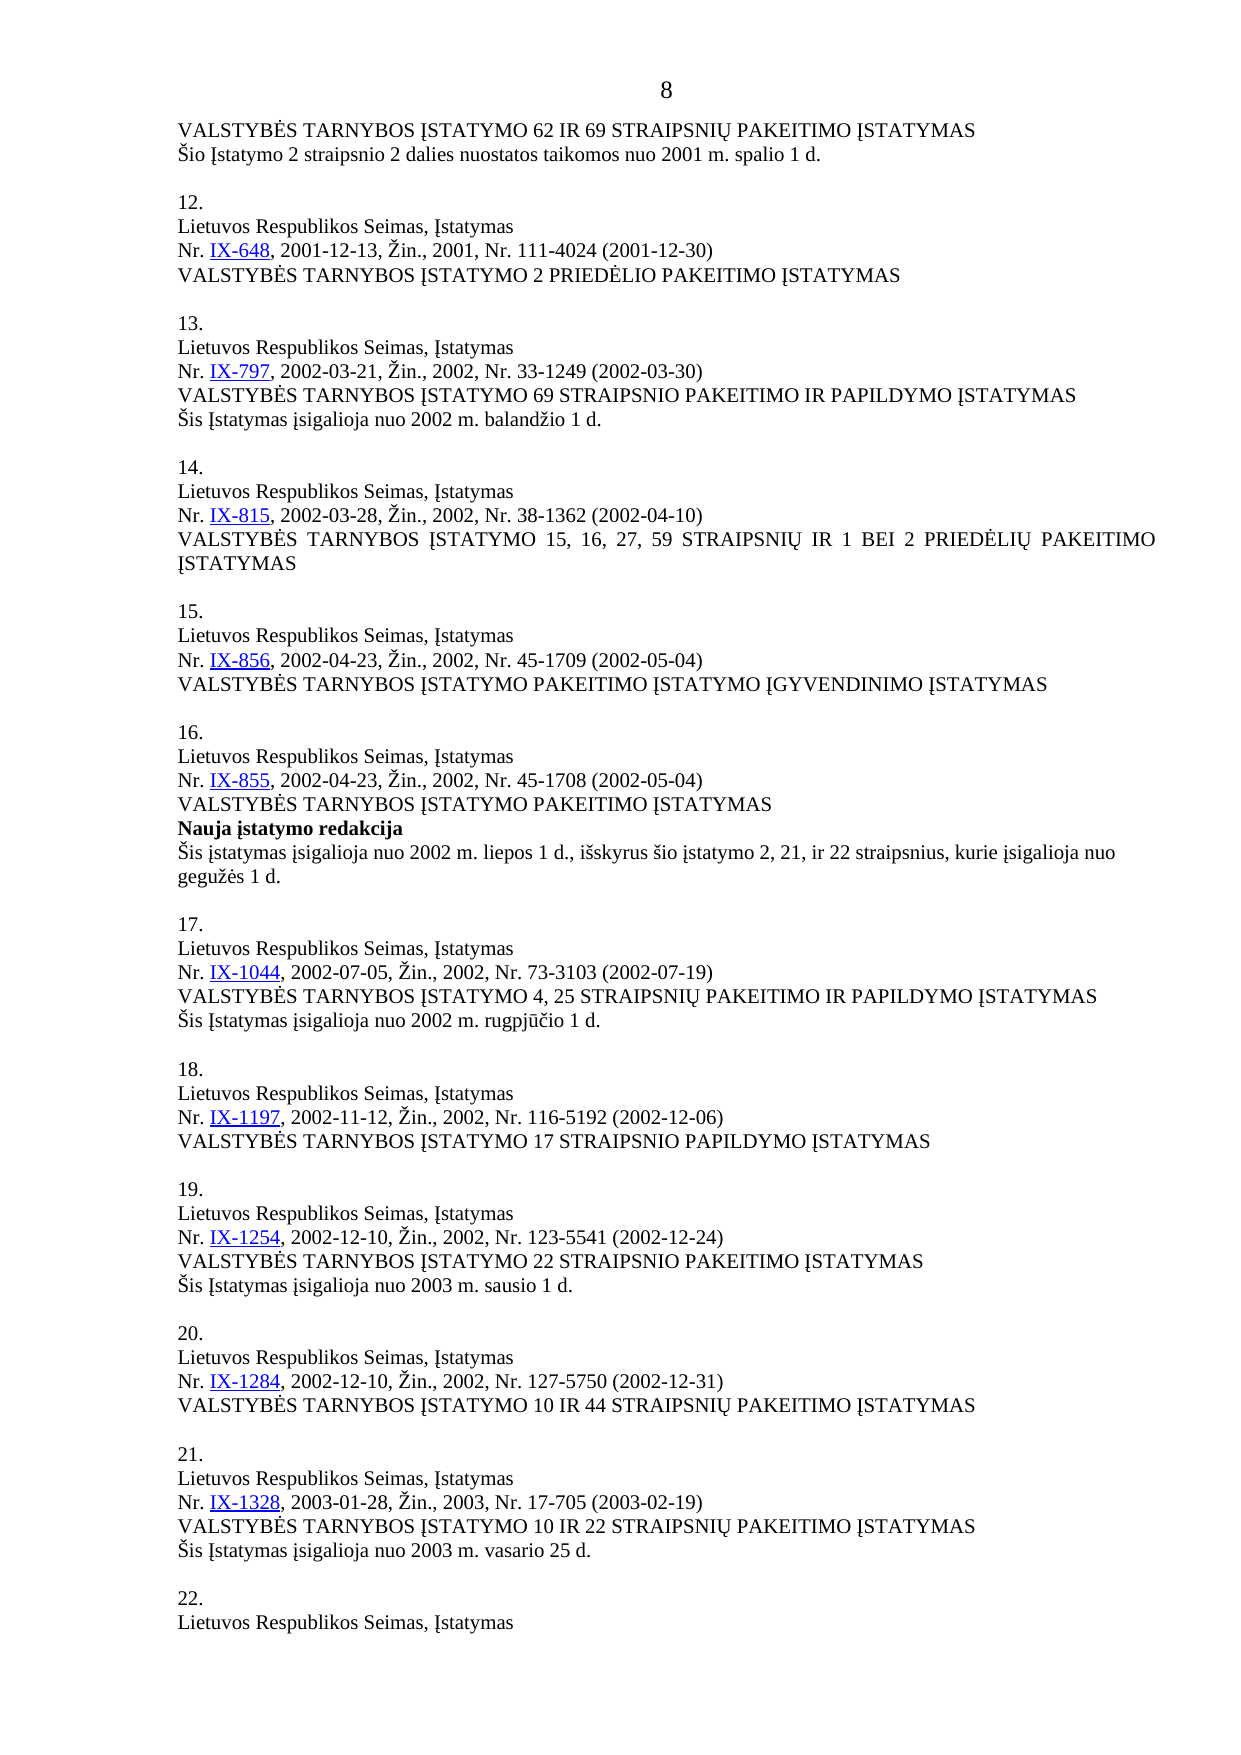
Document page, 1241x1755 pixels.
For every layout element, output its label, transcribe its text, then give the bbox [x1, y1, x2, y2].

text 12. [177, 190, 1157, 214]
text Nr. IX-856, 2002-04-23, Žin., 2002, Nr. 45-1709 (2002-05-04) [177, 647, 1157, 672]
text 14. [177, 455, 1157, 479]
text Lietuvos Respublikos Seimas, Įstatymas [177, 744, 1157, 768]
text VALSTYBĖS TARNYBOS ĮSTATYMO 17 STRAIPSNIO PAPILDYMO ĮSTATYMAS [177, 1129, 1157, 1153]
text VALSTYBĖS TARNYBOS ĮSTATYMO 62 IR 69 STRAIPSNIŲ PAKEITIMO ĮSTATYMAS [177, 118, 1157, 142]
text 13. [177, 311, 1157, 335]
text Nauja įstatymo redakcija [177, 816, 1157, 840]
text Lietuvos Respublikos Seimas, Įstatymas [177, 1466, 1152, 1490]
text Lietuvos Respublikos Seimas, Įstatymas [177, 1345, 1157, 1369]
text Lietuvos Respublikos Seimas, Įstatymas [177, 335, 1157, 359]
text Nr. IX-815, 2002-03-28, Žin., 2002, Nr. 38-1362 (2002-04-10) [177, 503, 1157, 527]
text Šis Įstatymas įsigalioja nuo 2003 m. vasario 25 d. [177, 1538, 1152, 1562]
text VALSTYBĖS TARNYBOS ĮSTATYMO 10 IR 22 STRAIPSNIŲ PAKEITIMO ĮSTATYMAS [177, 1514, 1152, 1538]
text Šis įstatymas įsigalioja nuo 2002 m. liepos 1 d., išskyrus šio įstatymo 2, 21, ir 22 straipsnius, kurie įsigalioja nuo gegužės 1 d. [177, 840, 1157, 888]
text 21. [177, 1442, 1152, 1466]
text Šis Įstatymas įsigalioja nuo 2002 m. rugpjūčio 1 d. [177, 1008, 1157, 1032]
text Lietuvos Respublikos Seimas, Įstatymas [177, 1201, 1157, 1225]
text VALSTYBĖS TARNYBOS ĮSTATYMO 15, 16, 27, 59 STRAIPSNIŲ IR 1 BEI 2 PRIEDĖLIŲ PAKEITIMO ĮSTATYMAS [177, 527, 1157, 575]
text Nr. IX-1328, 2003-01-28, Žin., 2003, Nr. 17-705 (2003-02-19) [177, 1490, 1152, 1514]
text 19. [177, 1177, 1157, 1201]
text Lietuvos Respublikos Seimas, Įstatymas [177, 936, 1157, 960]
text Lietuvos Respublikos Seimas, Įstatymas [177, 1081, 1157, 1105]
text 17. [177, 912, 1157, 936]
text 15. [177, 599, 1157, 623]
text Nr. IX-1044, 2002-07-05, Žin., 2002, Nr. 73-3103 (2002-07-19) [177, 960, 1157, 984]
text Nr. IX-648, 2001-12-13, Žin., 2001, Nr. 111-4024 (2001-12-30) [177, 238, 1157, 262]
text VALSTYBĖS TARNYBOS ĮSTATYMO PAKEITIMO ĮSTATYMO ĮGYVENDINIMO ĮSTATYMAS [177, 672, 1157, 696]
text VALSTYBĖS TARNYBOS ĮSTATYMO 10 IR 44 STRAIPSNIŲ PAKEITIMO ĮSTATYMAS [177, 1393, 1157, 1417]
text VALSTYBĖS TARNYBOS ĮSTATYMO PAKEITIMO ĮSTATYMAS [177, 792, 1157, 816]
text Lietuvos Respublikos Seimas, Įstatymas [177, 214, 1157, 238]
text Nr. IX-797, 2002-03-21, Žin., 2002, Nr. 33-1249 (2002-03-30) [177, 359, 1157, 383]
text 20. [177, 1321, 1157, 1345]
text Lietuvos Respublikos Seimas, Įstatymas [177, 1610, 1152, 1634]
text Nr. IX-1254, 2002-12-10, Žin., 2002, Nr. 123-5541 (2002-12-24) [177, 1225, 1157, 1249]
text 22. [177, 1586, 1152, 1610]
text VALSTYBĖS TARNYBOS ĮSTATYMO 69 STRAIPSNIO PAKEITIMO IR PAPILDYMO ĮSTATYMAS [177, 383, 1157, 407]
text Lietuvos Respublikos Seimas, Įstatymas [177, 479, 1157, 503]
text Lietuvos Respublikos Seimas, Įstatymas [177, 623, 1157, 647]
text 18. [177, 1057, 1157, 1081]
text Nr. IX-855, 2002-04-23, Žin., 2002, Nr. 45-1708 (2002-05-04) [177, 768, 1157, 792]
text Nr. IX-1284, 2002-12-10, Žin., 2002, Nr. 127-5750 (2002-12-31) [177, 1369, 1157, 1393]
text VALSTYBĖS TARNYBOS ĮSTATYMO 2 PRIEDĖLIO PAKEITIMO ĮSTATYMAS [177, 262, 1157, 287]
text Šio Įstatymo 2 straipsnio 2 dalies nuostatos taikomos nuo 2001 m. spalio 1 d. [177, 142, 1157, 166]
text 16. [177, 720, 1157, 744]
text Šis Įstatymas įsigalioja nuo 2002 m. balandžio 1 d. [177, 407, 1157, 431]
text Nr. IX-1197, 2002-11-12, Žin., 2002, Nr. 116-5192 (2002-12-06) [177, 1105, 1157, 1129]
text VALSTYBĖS TARNYBOS ĮSTATYMO 22 STRAIPSNIO PAKEITIMO ĮSTATYMAS [177, 1249, 1157, 1273]
text Šis Įstatymas įsigalioja nuo 2003 m. sausio 1 d. [177, 1273, 1157, 1297]
text VALSTYBĖS TARNYBOS ĮSTATYMO 4, 25 STRAIPSNIŲ PAKEITIMO IR PAPILDYMO ĮSTATYMAS [177, 984, 1157, 1008]
